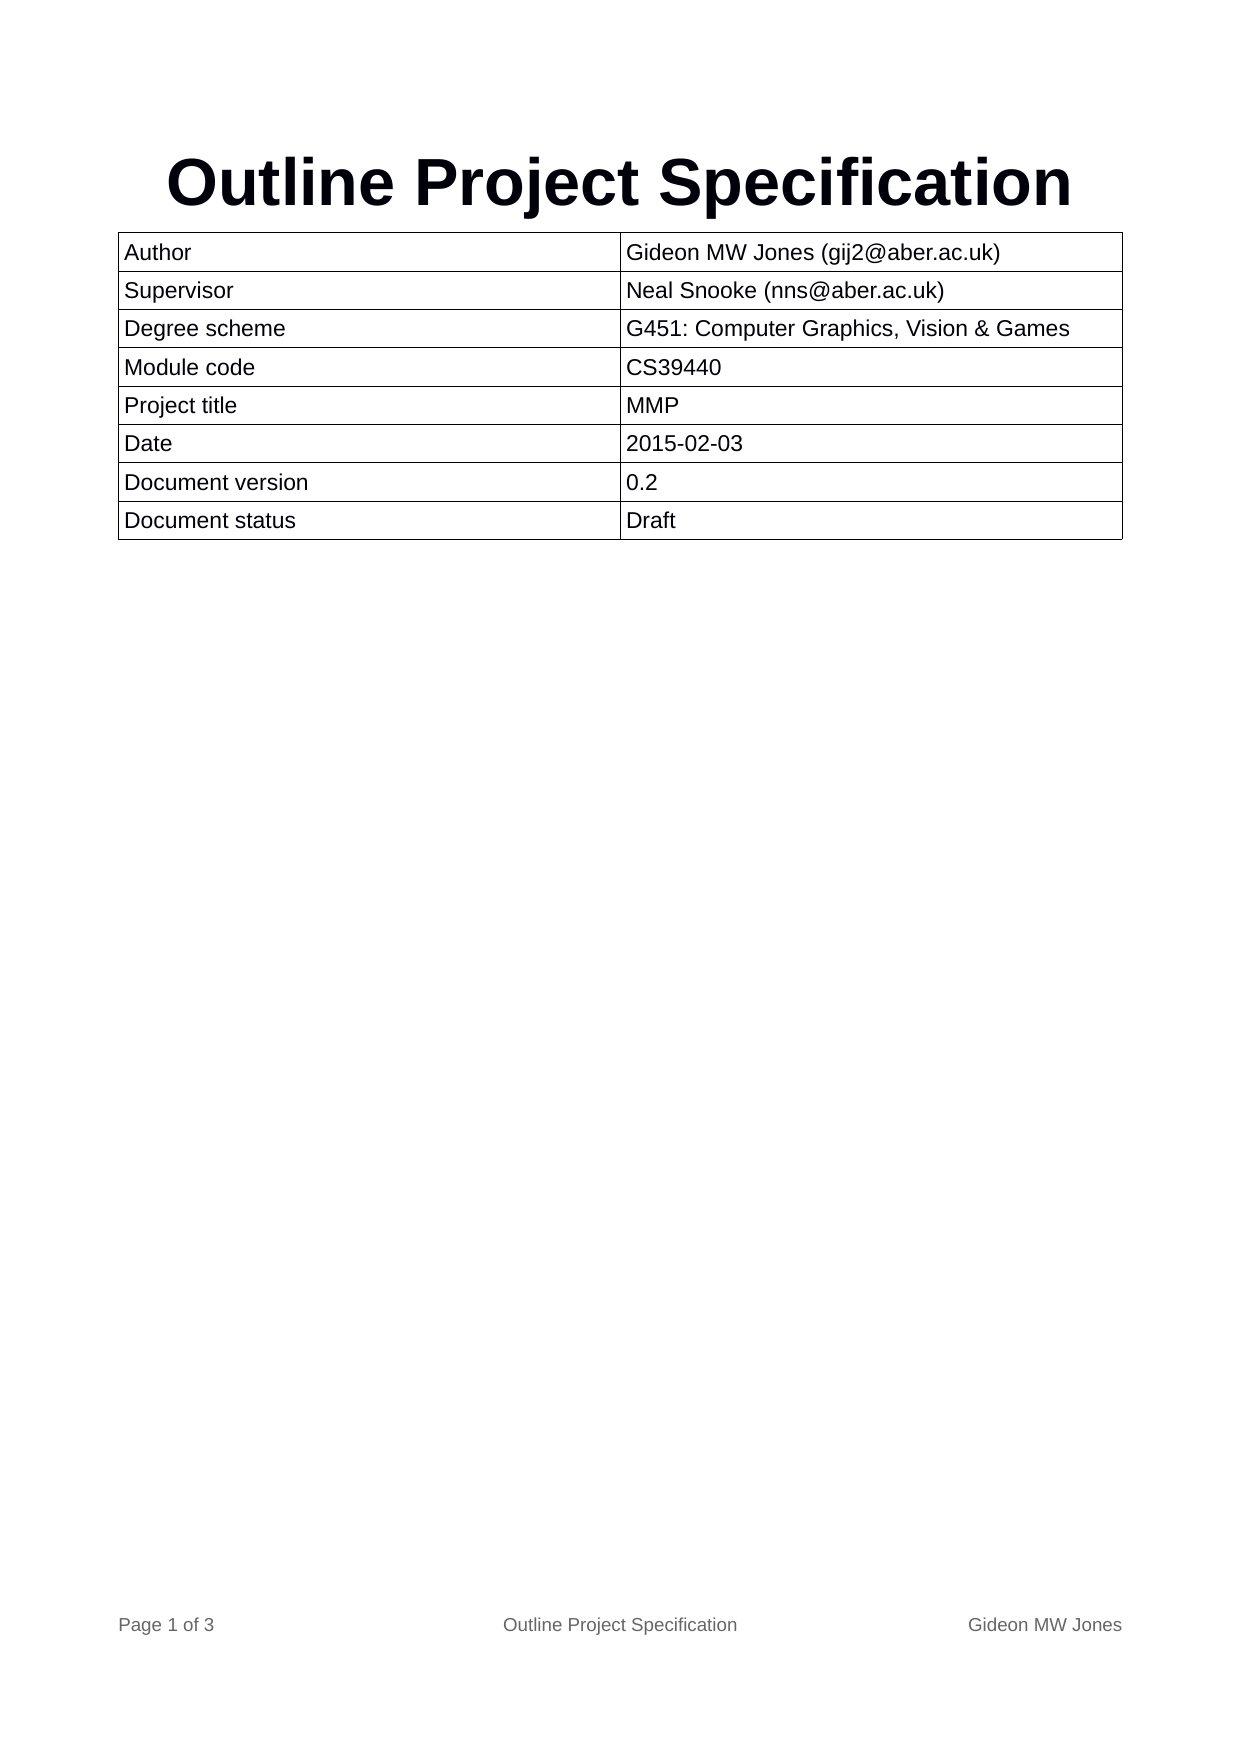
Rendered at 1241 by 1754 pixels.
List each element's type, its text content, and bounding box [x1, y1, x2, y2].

table_cell Project title [119, 387, 620, 424]
table_cell Document status [119, 502, 620, 539]
table_cell 2015-02-03 [621, 425, 1122, 462]
table_cell Degree scheme [119, 310, 620, 347]
table_cell CS39440 [621, 348, 1122, 386]
table_cell Date [119, 425, 620, 462]
table_header Gideon MW Jones (gij2@aber.ac.uk) [621, 233, 1122, 271]
table_cell G451: Computer Graphics, Vision & Games [621, 310, 1122, 347]
table_cell MMP [621, 387, 1122, 424]
table_cell Module code [119, 348, 620, 386]
title Outline Project Specification [118, 143, 1122, 220]
table_cell Supervisor [119, 272, 620, 309]
table_cell 0.2 [621, 463, 1122, 501]
table_header Author [119, 233, 620, 271]
table_cell Draft [621, 502, 1122, 539]
table_cell Document version [119, 463, 620, 501]
table_cell Neal Snooke (nns@aber.ac.uk) [621, 272, 1122, 309]
